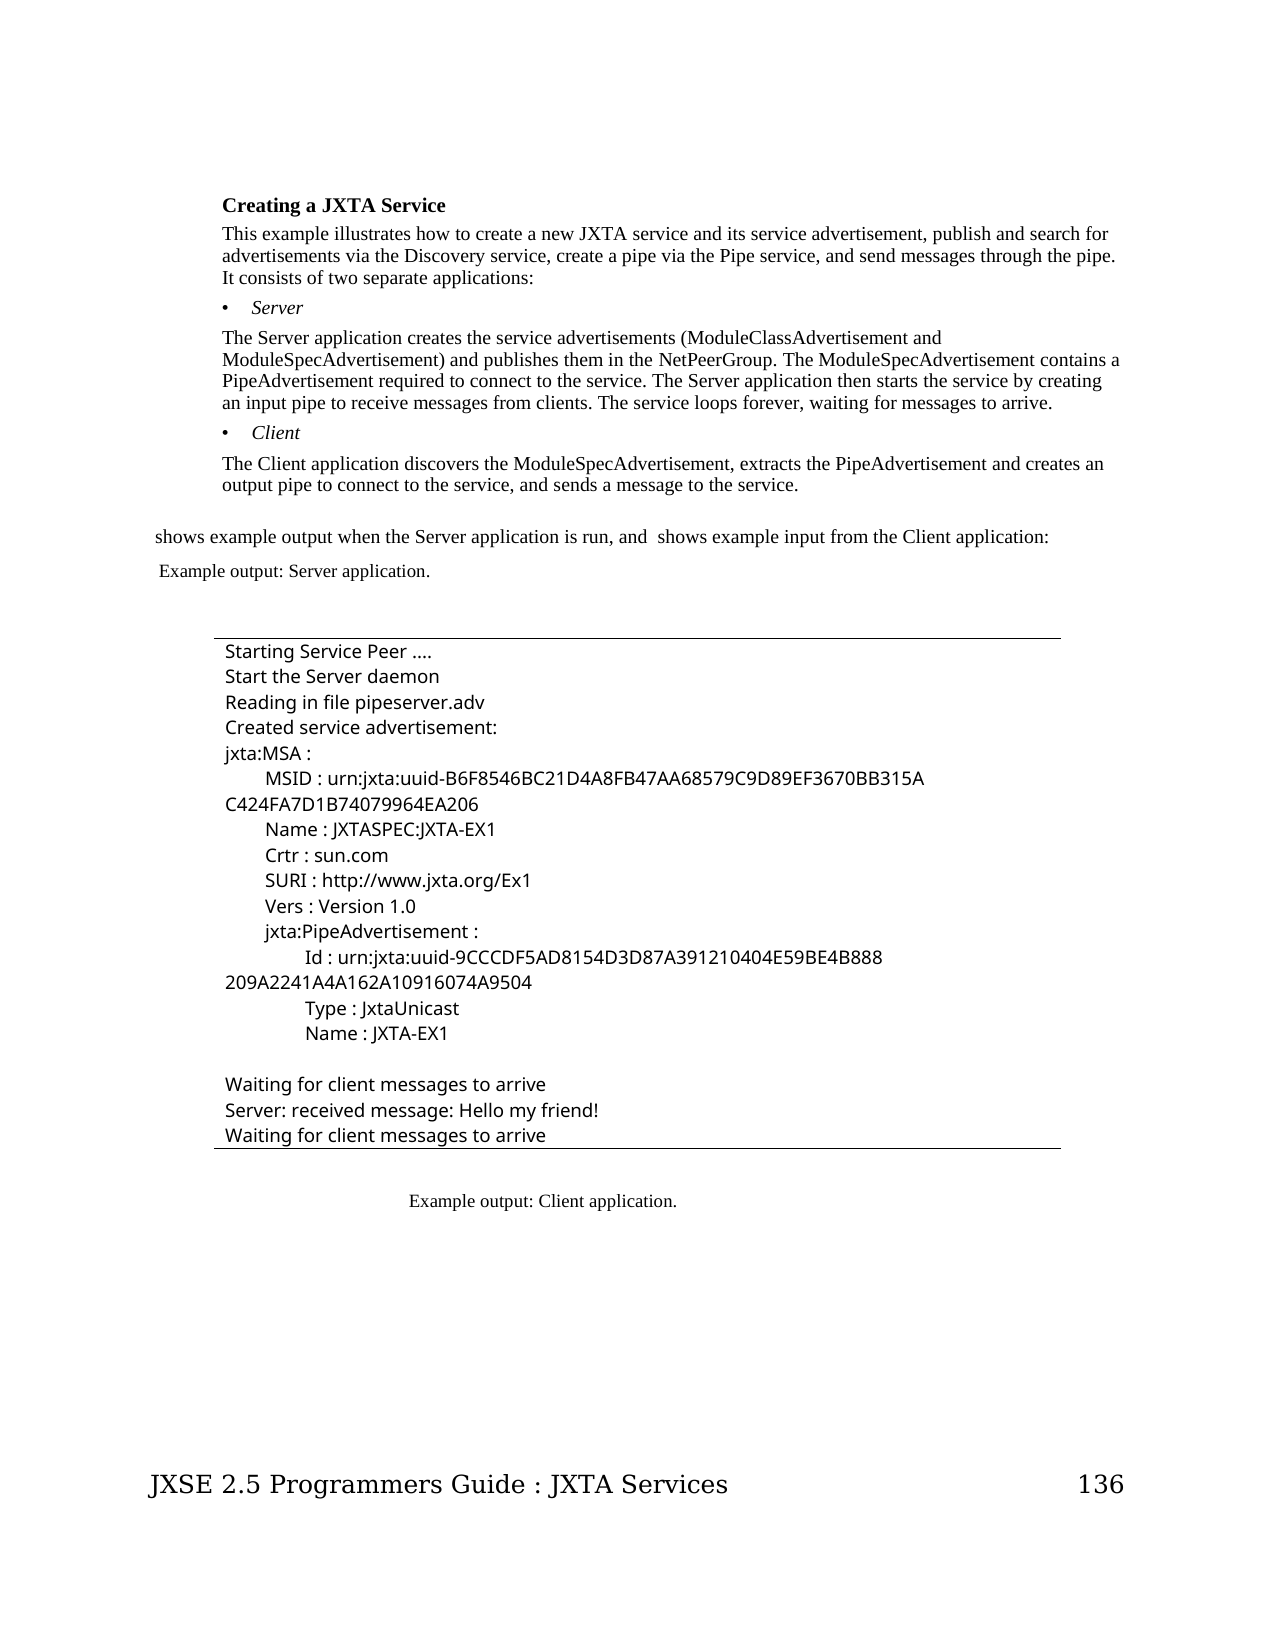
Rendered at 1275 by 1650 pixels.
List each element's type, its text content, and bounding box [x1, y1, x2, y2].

table_header Starting Service Peer .... Start the Server daemon Reading in file pipeserver.adv Created service advertisement: jxta:MSA : MSID : urn:jxta:uuid-B6F8546BC21D4A8FB47AA68579C9D89EF3670BB315A C424FA7D1B74079964EA206 Name : JXTASPEC:JXTA-EX1 Crtr : sun.com SURI : http://www.jxta.org/Ex1 Vers : Version 1.0 jxta:PipeAdvertisement : Id : urn:jxta:uuid-9CCCDF5AD8154D3D87A391210404E59BE4B888 209A2241A4A162A10916074A9504 Type : JxtaUnicast Name : JXTA-EX1 Waiting for client messages to arrive Server: received message: Hello my friend! Waiting for client messages to arrive [214, 639, 1061, 1148]
list Example output: Client application. [300, 1191, 1125, 1212]
text The Server application creates the service advertisements (ModuleClassAdvertisement and ModuleSpecAdvertisement) and publishes them in the NetPeerGroup. The ModuleSpecAdvertisement contains a PipeAdvertisement required to connect to the service. The Server application then starts the service by creating an input pipe to receive messages from clients. The service loops forever, waiting for messages to arrive. [222, 327, 1125, 414]
text Creating a JXTA Service [222, 194, 1125, 217]
list Server [222, 297, 1125, 318]
list Client [222, 422, 1125, 444]
text This example illustrates how to create a new JXTA service and its service advertisement, publish and search for advertisements via the Discovery service, create a pipe via the Pipe service, and send messages through the pipe. It consists of two separate applications: [222, 223, 1125, 288]
list Example output: Server application. [149, 560, 1125, 581]
text shows example output when the Server application is run, and shows example input from the Client application: [150, 526, 1125, 548]
text The Client application discovers the ModuleSpecAdvertisement, extracts the PipeAdvertisement and creates an output pipe to connect to the service, and sends a message to the service. [222, 452, 1125, 496]
